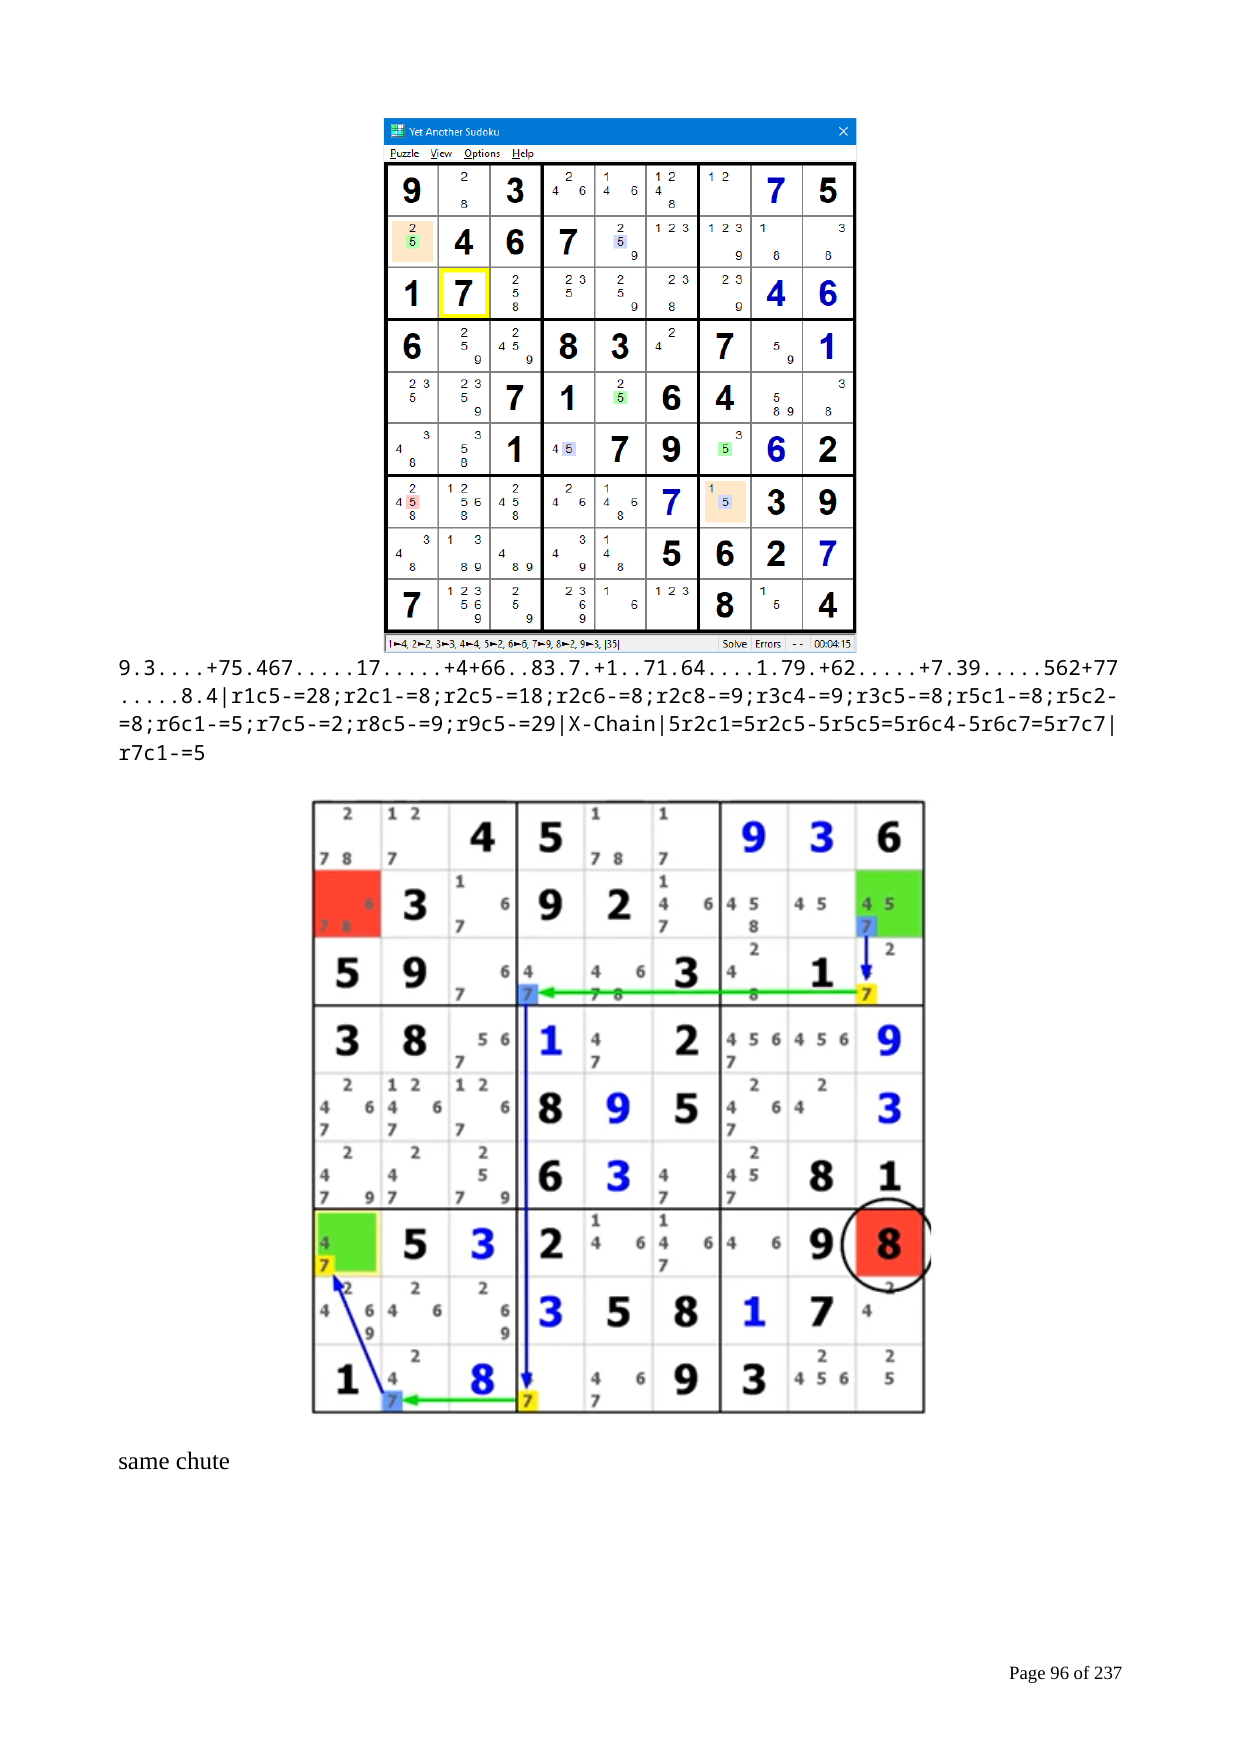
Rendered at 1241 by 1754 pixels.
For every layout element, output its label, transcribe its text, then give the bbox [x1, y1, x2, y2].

text same chute [118, 1446, 1122, 1474]
text 9.3....+75.467.....17.....+4+66..83.7.+1..71.64....1.79.+62.....+7.39.....562+77.....8.4|r1c5-=28;r2c1-=8;r2c5-=18;r2c6-=8;r2c8-=9;r3c4-=9;r3c5-=8;r5c1-=8;r5c2-=8;r6c1-=5;r7c5-=2;r8c5-=9;r9c5-=29|X-Chain|5r2c1=5r2c5-5r5c5=5r6c4-5r6c7=5r7c7|r7c1-=5 [118, 653, 1122, 766]
picture [383, 118, 857, 653]
picture [309, 795, 932, 1417]
